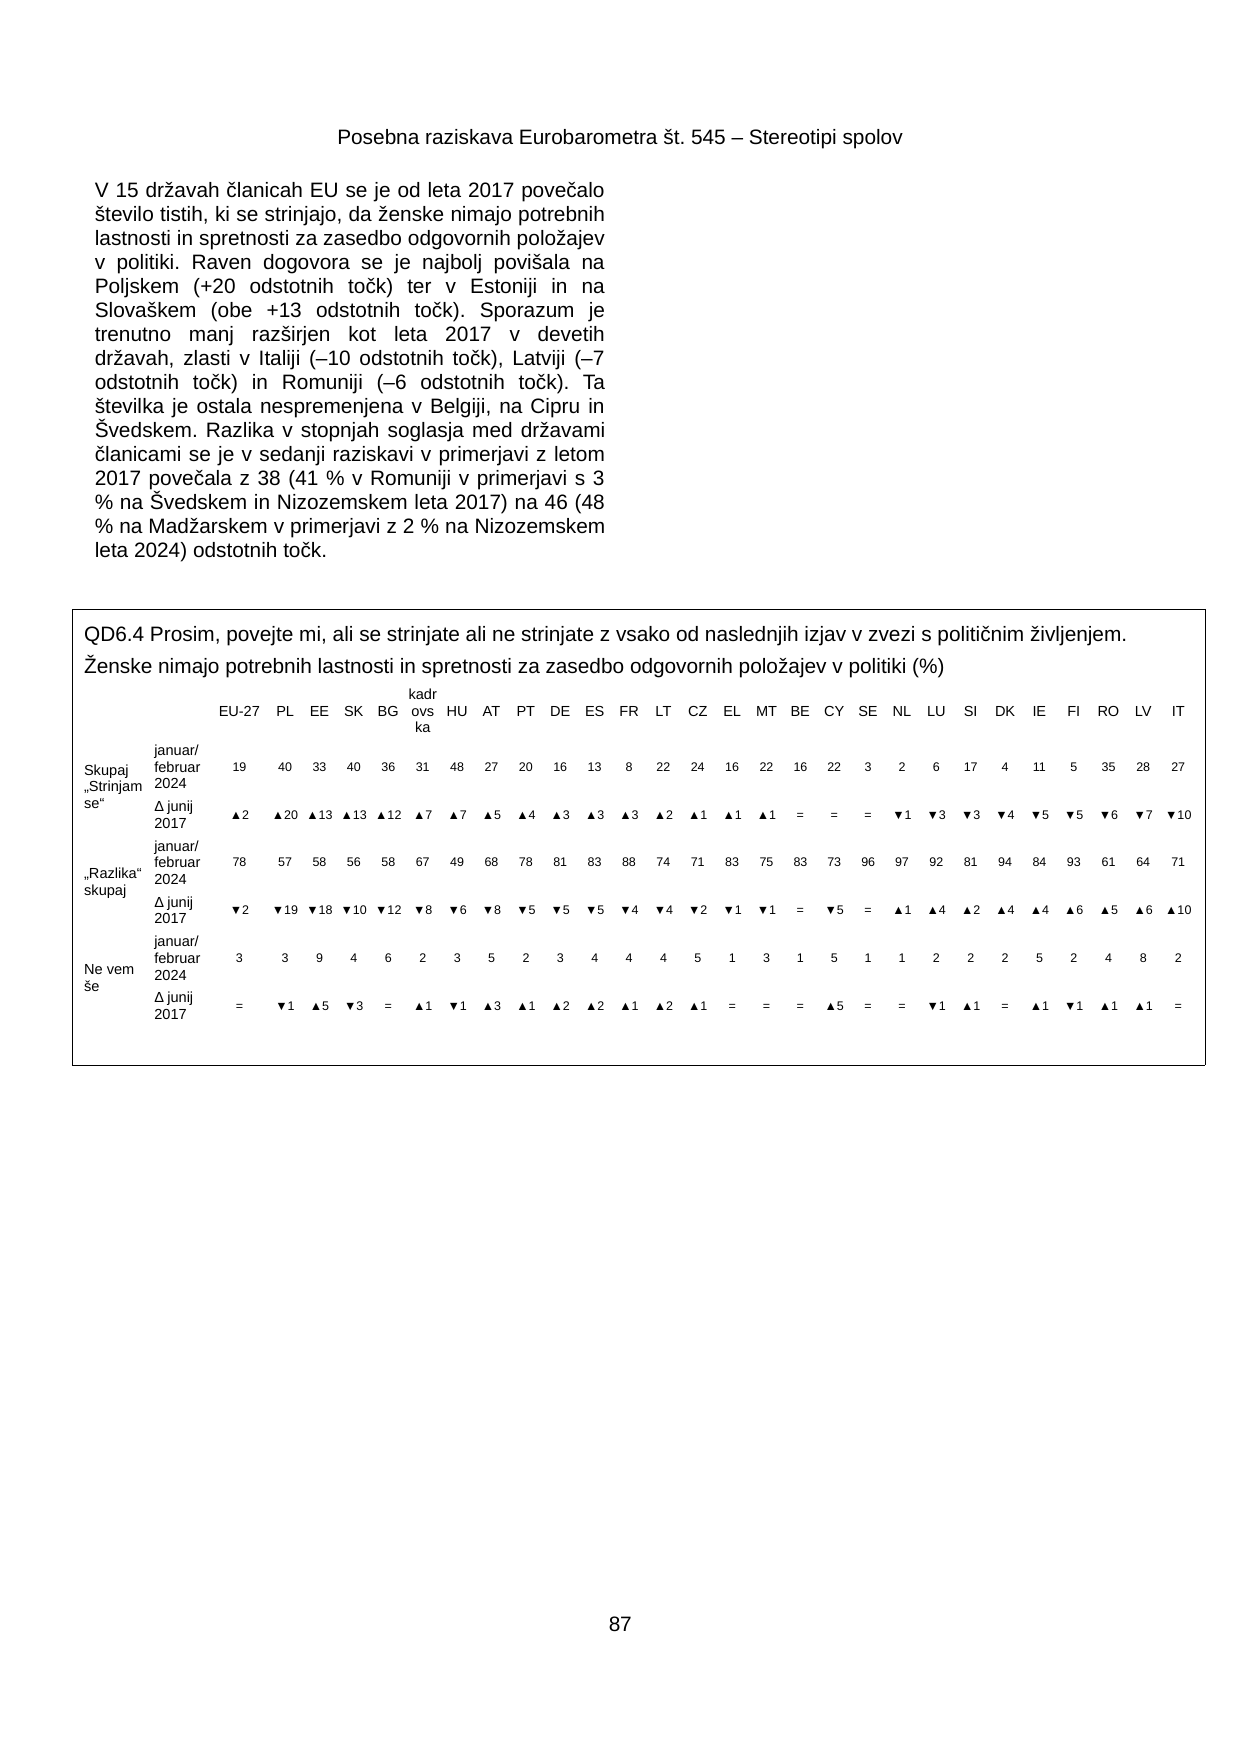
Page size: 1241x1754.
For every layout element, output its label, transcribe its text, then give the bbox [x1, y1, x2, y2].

table_cell ▲4 [919, 890, 953, 930]
table_cell ▲1 [405, 986, 440, 1025]
table_cell 78 [211, 834, 268, 890]
table_cell ▼2 [680, 890, 715, 930]
table_cell 3 [749, 930, 783, 986]
table_cell 2 [1056, 930, 1091, 986]
table_cell Ne vem še [81, 930, 151, 1025]
table_cell ▲20 [268, 795, 302, 834]
table_cell 71 [1160, 834, 1196, 890]
table_cell = [211, 986, 268, 1025]
table_cell 8 [612, 739, 646, 795]
table_cell IE [1022, 683, 1056, 739]
table_cell 2 [509, 930, 543, 986]
table_cell 6 [919, 739, 953, 795]
table_cell ▼5 [577, 890, 612, 930]
table_cell ▲5 [1091, 890, 1126, 930]
table_cell ▼3 [953, 795, 988, 834]
table_cell 71 [680, 834, 715, 890]
table_cell ▲1 [612, 986, 646, 1025]
table_cell ▼18 [302, 890, 336, 930]
table_cell 22 [646, 739, 680, 795]
table_cell januar/februar 2024 [151, 739, 211, 795]
table_cell 1 [715, 930, 749, 986]
table_cell 2 [919, 930, 953, 986]
table_cell 5 [817, 930, 851, 986]
table_cell = [851, 795, 884, 834]
table_cell 16 [715, 739, 749, 795]
table_cell januar/februar 2024 [151, 834, 211, 890]
table_cell 81 [953, 834, 988, 890]
table_cell 11 [1022, 739, 1056, 795]
table_cell PT [509, 683, 543, 739]
table_cell 67 [405, 834, 440, 890]
table_cell SI [953, 683, 988, 739]
table_cell = [784, 795, 817, 834]
table_cell ▼5 [509, 890, 543, 930]
table_cell ▲1 [953, 986, 988, 1025]
table_cell 33 [302, 739, 336, 795]
table_cell BG [371, 683, 405, 739]
table_cell 74 [646, 834, 680, 890]
table_cell = [371, 986, 405, 1025]
table_cell RO [1091, 683, 1126, 739]
table_cell ▲6 [1126, 890, 1160, 930]
table_cell ES [577, 683, 612, 739]
table_cell IT [1160, 683, 1196, 739]
table_cell ▼5 [1056, 795, 1091, 834]
table_cell ▼1 [885, 795, 919, 834]
table_cell ▲3 [543, 795, 577, 834]
table_cell SK [336, 683, 371, 739]
table_cell 40 [336, 739, 371, 795]
table_cell ▲1 [1126, 986, 1160, 1025]
table_cell 48 [440, 739, 474, 795]
table_cell EE [302, 683, 336, 739]
table_cell = [817, 795, 851, 834]
table_cell ▲3 [577, 795, 612, 834]
table_cell ▲7 [440, 795, 474, 834]
table_cell 9 [302, 930, 336, 986]
table_cell [81, 683, 151, 739]
table_cell 4 [612, 930, 646, 986]
table_cell 6 [371, 930, 405, 986]
table_cell ▲1 [509, 986, 543, 1025]
table_cell EL [715, 683, 749, 739]
table_cell ▲2 [646, 986, 680, 1025]
table_cell DK [988, 683, 1022, 739]
table_cell ▲12 [371, 795, 405, 834]
table_cell 61 [1091, 834, 1126, 890]
table_cell 94 [988, 834, 1022, 890]
table_cell 36 [371, 739, 405, 795]
table_cell 3 [440, 930, 474, 986]
table_cell ▲6 [1056, 890, 1091, 930]
table_cell ▲1 [1091, 986, 1126, 1025]
table_cell ▲1 [749, 795, 783, 834]
table_cell BE [784, 683, 817, 739]
table_cell 58 [302, 834, 336, 890]
table_cell DE [543, 683, 577, 739]
table_cell CZ [680, 683, 715, 739]
table_cell ▲2 [577, 986, 612, 1025]
table_cell ▲5 [817, 986, 851, 1025]
table_cell ▼1 [1056, 986, 1091, 1025]
table_cell LV [1126, 683, 1160, 739]
table_cell januar/februar 2024 [151, 930, 211, 986]
table_cell ▼12 [371, 890, 405, 930]
table_cell 58 [371, 834, 405, 890]
table_cell CY [817, 683, 851, 739]
table_cell 5 [1022, 930, 1056, 986]
table_cell FI [1056, 683, 1091, 739]
table_cell 68 [474, 834, 508, 890]
table_cell 3 [543, 930, 577, 986]
table_cell ▼4 [646, 890, 680, 930]
table_cell 3 [851, 739, 884, 795]
table_cell Δ junij 2017 [151, 986, 211, 1025]
table_cell ▲1 [715, 795, 749, 834]
table_cell 96 [851, 834, 884, 890]
table_cell ▲1 [1022, 986, 1056, 1025]
table_cell 83 [577, 834, 612, 890]
table_cell NL [885, 683, 919, 739]
table_cell 5 [1056, 739, 1091, 795]
table_cell LU [919, 683, 953, 739]
table_cell ▲4 [988, 890, 1022, 930]
table_cell Δ junij 2017 [151, 795, 211, 834]
table_cell = [784, 986, 817, 1025]
table_cell ▲5 [474, 795, 508, 834]
table_cell ▼5 [817, 890, 851, 930]
table_cell FR [612, 683, 646, 739]
table_cell ▼1 [919, 986, 953, 1025]
table_cell = [988, 986, 1022, 1025]
table_cell = [1160, 986, 1196, 1025]
table_cell ▼3 [919, 795, 953, 834]
table_cell ▲1 [680, 986, 715, 1025]
table_cell ▲4 [1022, 890, 1056, 930]
table_cell 83 [784, 834, 817, 890]
table_cell 75 [749, 834, 783, 890]
table_cell 1 [851, 930, 884, 986]
text V 15 državah članicah EU se je od leta 2017 povečalo število tistih, ki se strinjajo, da ženske nimajo potrebnih lastnosti in spretnosti za zasedbo odgovornih položajev v politiki. Raven dogovora se je najbolj povišala na Poljskem (+20 odstotnih točk) ter v Estoniji in na Slovaškem (obe +13 odstotnih točk). Sporazum je trenutno manj razširjen kot leta 2017 v devetih državah, zlasti v Italiji (–10 odstotnih točk), Latviji (–7 odstotnih točk) in Romuniji (–6 odstotnih točk). Ta številka je ostala nespremenjena v Belgiji, na Cipru in Švedskem. Razlika v stopnjah soglasja med državami članicami se je v sedanji raziskavi v primerjavi z letom 2017 povečala z 38 (41 % v Romuniji v primerjavi s 3 % na Švedskem in Nizozemskem leta 2017) na 46 (48 % na Madžarskem v primerjavi z 2 % na Nizozemskem leta 2024) odstotnih točk. [94, 178, 605, 561]
table_cell LT [646, 683, 680, 739]
table_cell 4 [1091, 930, 1126, 986]
table_cell 2 [405, 930, 440, 986]
table_cell 20 [509, 739, 543, 795]
table_cell ▲2 [646, 795, 680, 834]
table_cell 8 [1126, 930, 1160, 986]
table_cell 27 [1160, 739, 1196, 795]
table_cell ▼10 [336, 890, 371, 930]
table_cell ▼1 [749, 890, 783, 930]
table_cell 57 [268, 834, 302, 890]
table_cell 31 [405, 739, 440, 795]
table_cell ▼5 [1022, 795, 1056, 834]
table_cell ▲10 [1160, 890, 1196, 930]
table_cell = [851, 986, 884, 1025]
table_cell ▲7 [405, 795, 440, 834]
table_cell 93 [1056, 834, 1091, 890]
table_cell 92 [919, 834, 953, 890]
table_cell Skupaj „Strinjam se“ [81, 739, 151, 834]
table_cell 19 [211, 739, 268, 795]
table_cell ▼10 [1160, 795, 1196, 834]
table_cell ▼8 [474, 890, 508, 930]
table_cell ▲2 [543, 986, 577, 1025]
table_cell 17 [953, 739, 988, 795]
table_cell 49 [440, 834, 474, 890]
table_cell ▲3 [612, 795, 646, 834]
table_cell = [749, 986, 783, 1025]
table_cell 3 [211, 930, 268, 986]
table_cell = [885, 986, 919, 1025]
table_cell ▲1 [680, 795, 715, 834]
table_cell 88 [612, 834, 646, 890]
table_cell 56 [336, 834, 371, 890]
table_cell ▼5 [543, 890, 577, 930]
table_cell 1 [784, 930, 817, 986]
table_cell ▲5 [302, 986, 336, 1025]
table_cell 97 [885, 834, 919, 890]
table_cell PL [268, 683, 302, 739]
table_cell ▲13 [302, 795, 336, 834]
table_cell ▼1 [268, 986, 302, 1025]
table_cell SE [851, 683, 884, 739]
table_cell = [784, 890, 817, 930]
table_cell 27 [474, 739, 508, 795]
table_cell ▼7 [1126, 795, 1160, 834]
table_cell 2 [988, 930, 1022, 986]
table_cell 81 [543, 834, 577, 890]
table_cell 5 [474, 930, 508, 986]
table_cell = [715, 986, 749, 1025]
table_cell 22 [817, 739, 851, 795]
table_cell 83 [715, 834, 749, 890]
table_header QD6.4 Prosim, povejte mi, ali se strinjate ali ne strinjate z vsako od naslednjih izjav v zvezi s političnim življenjem. [81, 618, 1196, 650]
table_cell 78 [509, 834, 543, 890]
table_cell 4 [646, 930, 680, 986]
table_cell 64 [1126, 834, 1160, 890]
table_cell ▼8 [405, 890, 440, 930]
table_cell Δ junij 2017 [151, 890, 211, 930]
table_cell 24 [680, 739, 715, 795]
table_cell EU-27 [211, 683, 268, 739]
table_cell 22 [749, 739, 783, 795]
table_cell 16 [784, 739, 817, 795]
table_cell 2 [885, 739, 919, 795]
table_cell 13 [577, 739, 612, 795]
table_cell 4 [988, 739, 1022, 795]
table_cell „Razlika“ skupaj [81, 834, 151, 930]
table_cell ▼19 [268, 890, 302, 930]
table_cell ▼1 [440, 986, 474, 1025]
table_cell ▲2 [953, 890, 988, 930]
table_cell = [851, 890, 884, 930]
table_cell ▼1 [715, 890, 749, 930]
table_cell ▼6 [440, 890, 474, 930]
table_cell 2 [953, 930, 988, 986]
table_cell 4 [577, 930, 612, 986]
table_cell 73 [817, 834, 851, 890]
table_cell 3 [268, 930, 302, 986]
table_cell ▼6 [1091, 795, 1126, 834]
table_cell ▲2 [211, 795, 268, 834]
table_cell MT [749, 683, 783, 739]
table_cell ▲4 [509, 795, 543, 834]
table_cell 1 [885, 930, 919, 986]
table_cell 2 [1160, 930, 1196, 986]
table_cell 84 [1022, 834, 1056, 890]
table_cell 5 [680, 930, 715, 986]
table_cell HU [440, 683, 474, 739]
table_cell ▲1 [885, 890, 919, 930]
table_cell ▲13 [336, 795, 371, 834]
table_cell Ženske nimajo potrebnih lastnosti in spretnosti za zasedbo odgovornih položajev v politiki (%) [81, 650, 1196, 683]
table_cell ▲3 [474, 986, 508, 1025]
table_cell 28 [1126, 739, 1160, 795]
table_cell 40 [268, 739, 302, 795]
table_cell ▼2 [211, 890, 268, 930]
table_cell ▼4 [988, 795, 1022, 834]
table_cell 35 [1091, 739, 1126, 795]
table_cell kadrovska [405, 683, 440, 739]
table_cell ▼3 [336, 986, 371, 1025]
table_cell AT [474, 683, 508, 739]
table_cell [151, 683, 211, 739]
table_cell 4 [336, 930, 371, 986]
table_cell ▼4 [612, 890, 646, 930]
table_cell 16 [543, 739, 577, 795]
